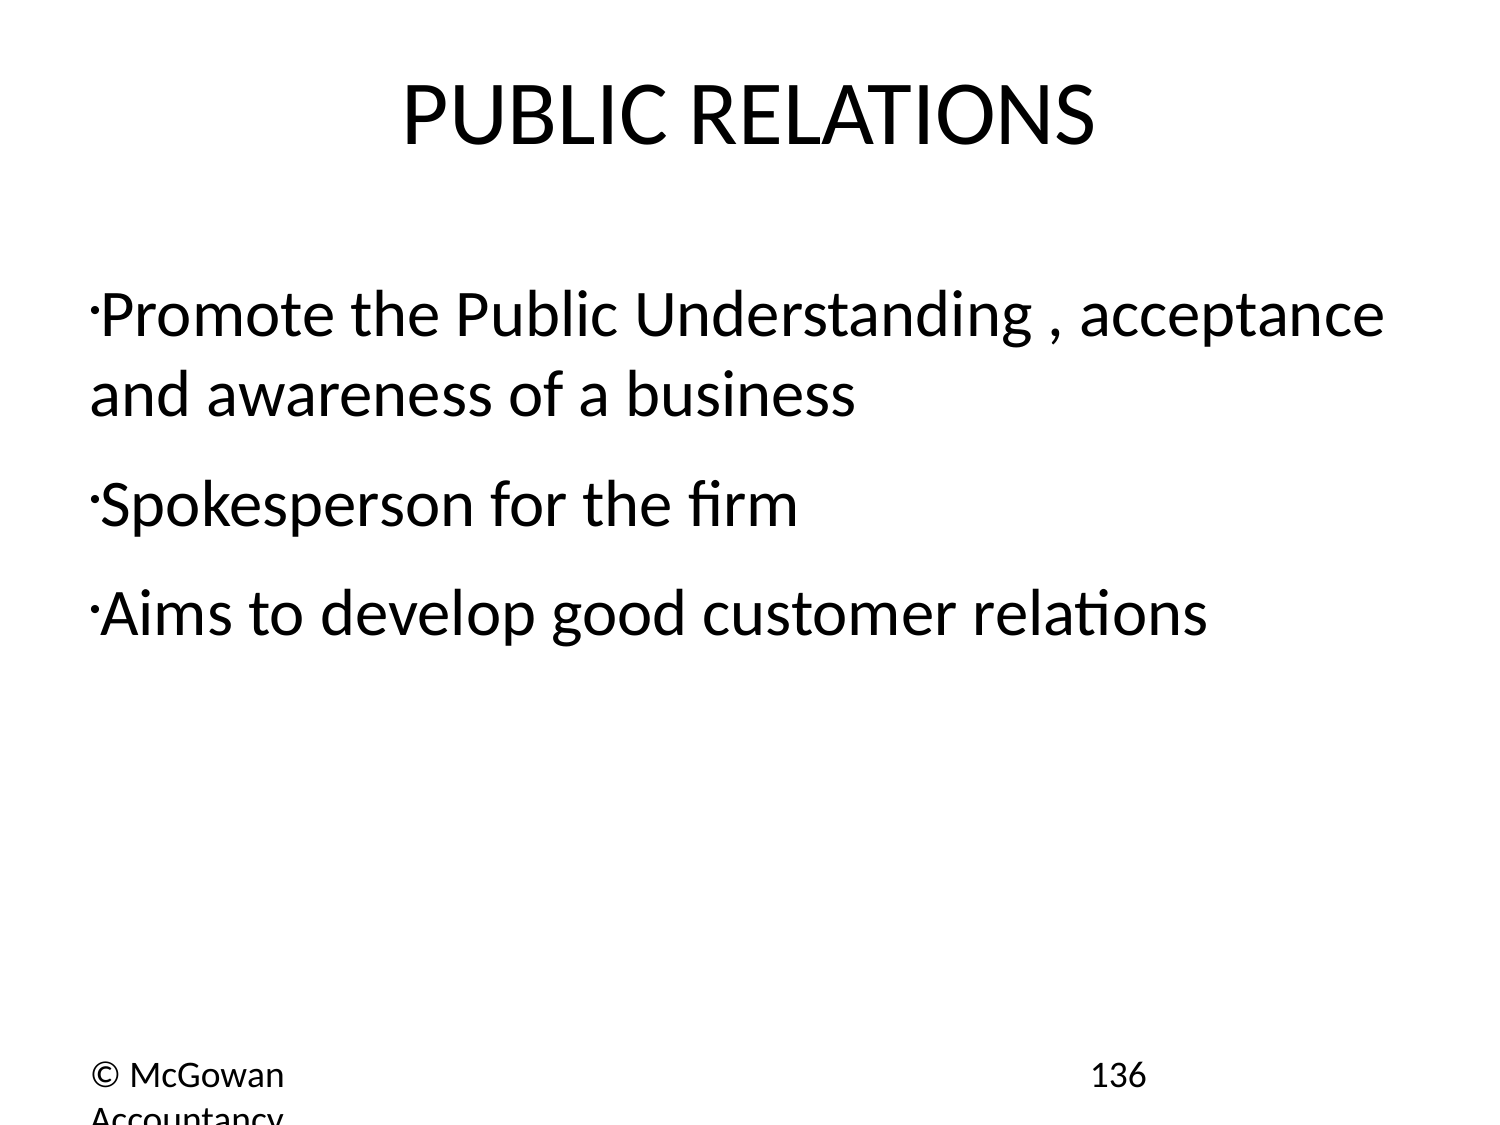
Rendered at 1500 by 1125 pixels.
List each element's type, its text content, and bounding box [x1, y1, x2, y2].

list Promote the Public Understanding , acceptance and awareness of a business Spokesperson for the firm Aims to develop good customer relations [75, 262, 1425, 1005]
text_box [1074, 1042, 1425, 1103]
title PUBLIC RELATIONS [75, 45, 1425, 233]
text_box © McGowan Accountancy Services [75, 1042, 425, 1103]
